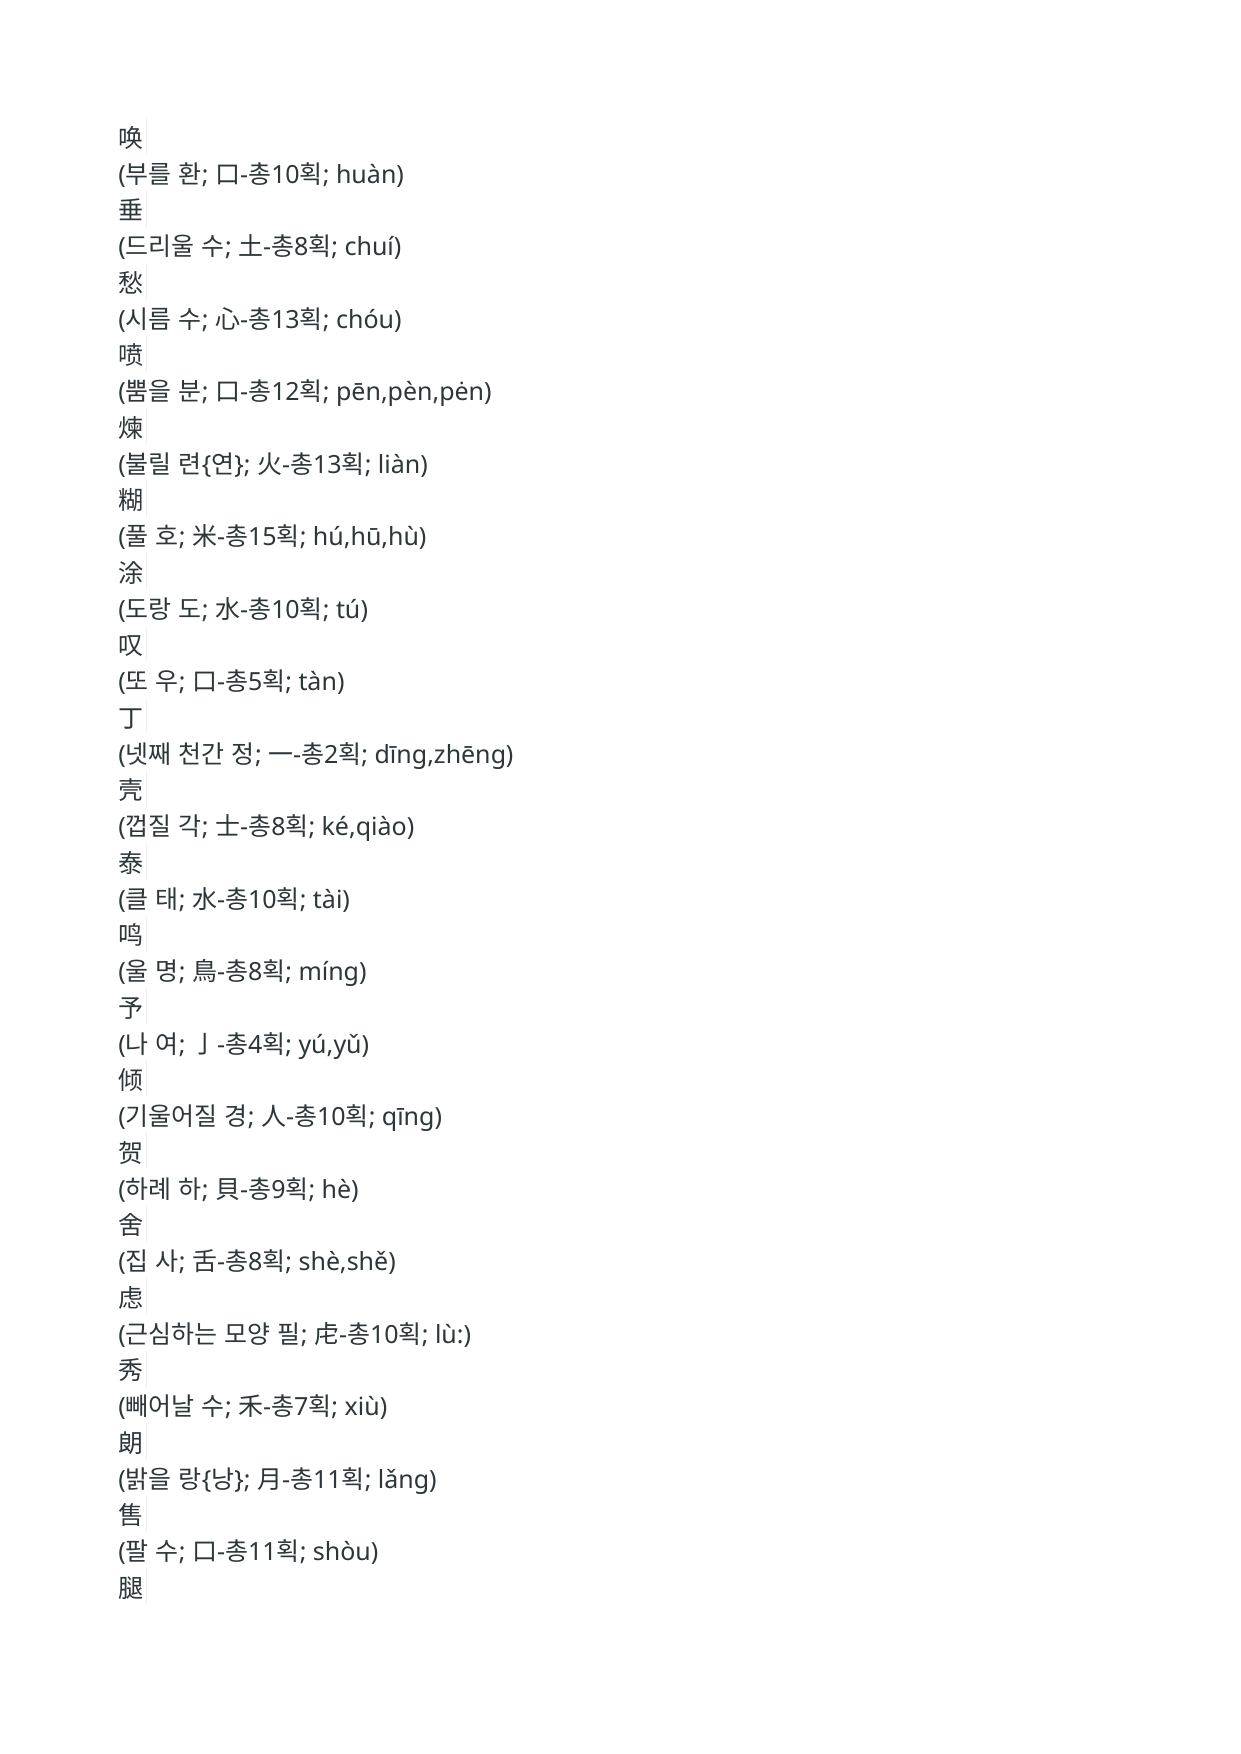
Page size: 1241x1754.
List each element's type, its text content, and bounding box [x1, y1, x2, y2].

text (빼어날 수; ⽲-총7획; xiù) [118, 1387, 1122, 1423]
text 糊 [118, 481, 146, 517]
text [147, 1568, 1122, 1604]
text [147, 1423, 1122, 1459]
text (부를 환; ⼝-총10획; huàn) [118, 154, 1122, 191]
text 予 [118, 988, 146, 1024]
text 朗 [118, 1423, 146, 1459]
text 鸣 [118, 916, 146, 952]
text (불릴 련{연}; ⽕-총13획; liàn) [118, 444, 1122, 481]
text 丁 [118, 698, 146, 734]
text 愁 [118, 263, 146, 299]
text [147, 916, 1122, 952]
text [147, 988, 1122, 1024]
text [147, 698, 1122, 734]
text (풀 호; ⽶-총15획; hú,hū,hù) [118, 517, 1122, 553]
text 售 [118, 1496, 146, 1532]
text [147, 118, 1122, 154]
text 喷 [118, 336, 146, 372]
text [147, 1496, 1122, 1532]
text (넷째 천간 정; ⼀-총2획; dīng,zhēng) [118, 734, 1122, 771]
text 贺 [118, 1133, 146, 1169]
text (기울어질 경; ⼈-총10획; qīng) [118, 1097, 1122, 1133]
text [147, 843, 1122, 879]
text (드리울 수; ⼟-총8획; chuí) [118, 227, 1122, 263]
text 煉 [118, 408, 146, 444]
text [147, 1206, 1122, 1242]
text 垂 [118, 191, 146, 227]
text (또 우; ⼝-총5획; tàn) [118, 662, 1122, 698]
text [147, 408, 1122, 444]
text (껍질 각; ⼠-총8획; ké,qiào) [118, 807, 1122, 843]
text [147, 263, 1122, 299]
text [147, 336, 1122, 372]
text [147, 553, 1122, 589]
text [147, 481, 1122, 517]
text 唤 [118, 118, 146, 154]
text [147, 1061, 1122, 1097]
text (뿜을 분; ⼝-총12획; pēn,pèn,pėn) [118, 372, 1122, 408]
text [147, 626, 1122, 662]
text 舍 [118, 1206, 146, 1242]
text 腿 [118, 1568, 146, 1604]
text (밝을 랑{낭}; ⽉-총11획; lǎng) [118, 1459, 1122, 1496]
text [147, 1351, 1122, 1387]
text 倾 [118, 1061, 146, 1097]
text (시름 수; ⼼-총13획; chóu) [118, 299, 1122, 336]
text (팔 수; ⼝-총11획; shòu) [118, 1532, 1122, 1568]
text 秀 [118, 1351, 146, 1387]
text [147, 1133, 1122, 1169]
text 泰 [118, 843, 146, 879]
text [147, 191, 1122, 227]
text (나 여; ⼅-총4획; yú,yǔ) [118, 1024, 1122, 1061]
text [147, 771, 1122, 807]
text (도랑 도; ⽔-총10획; tú) [118, 589, 1122, 626]
text (울 명; ⿃-총8획; míng) [118, 952, 1122, 988]
text 壳 [118, 771, 146, 807]
text (하례 하; ⾙-총9획; hè) [118, 1169, 1122, 1206]
text [147, 1278, 1122, 1314]
text 虑 [118, 1278, 146, 1314]
text (클 태; ⽔-총10획; tài) [118, 879, 1122, 916]
text (근심하는 모양 필; ⾌-총10획; lù:) [118, 1314, 1122, 1351]
text (집 사; ⾆-총8획; shè,shě) [118, 1242, 1122, 1278]
text 叹 [118, 626, 146, 662]
text 涂 [118, 553, 146, 589]
